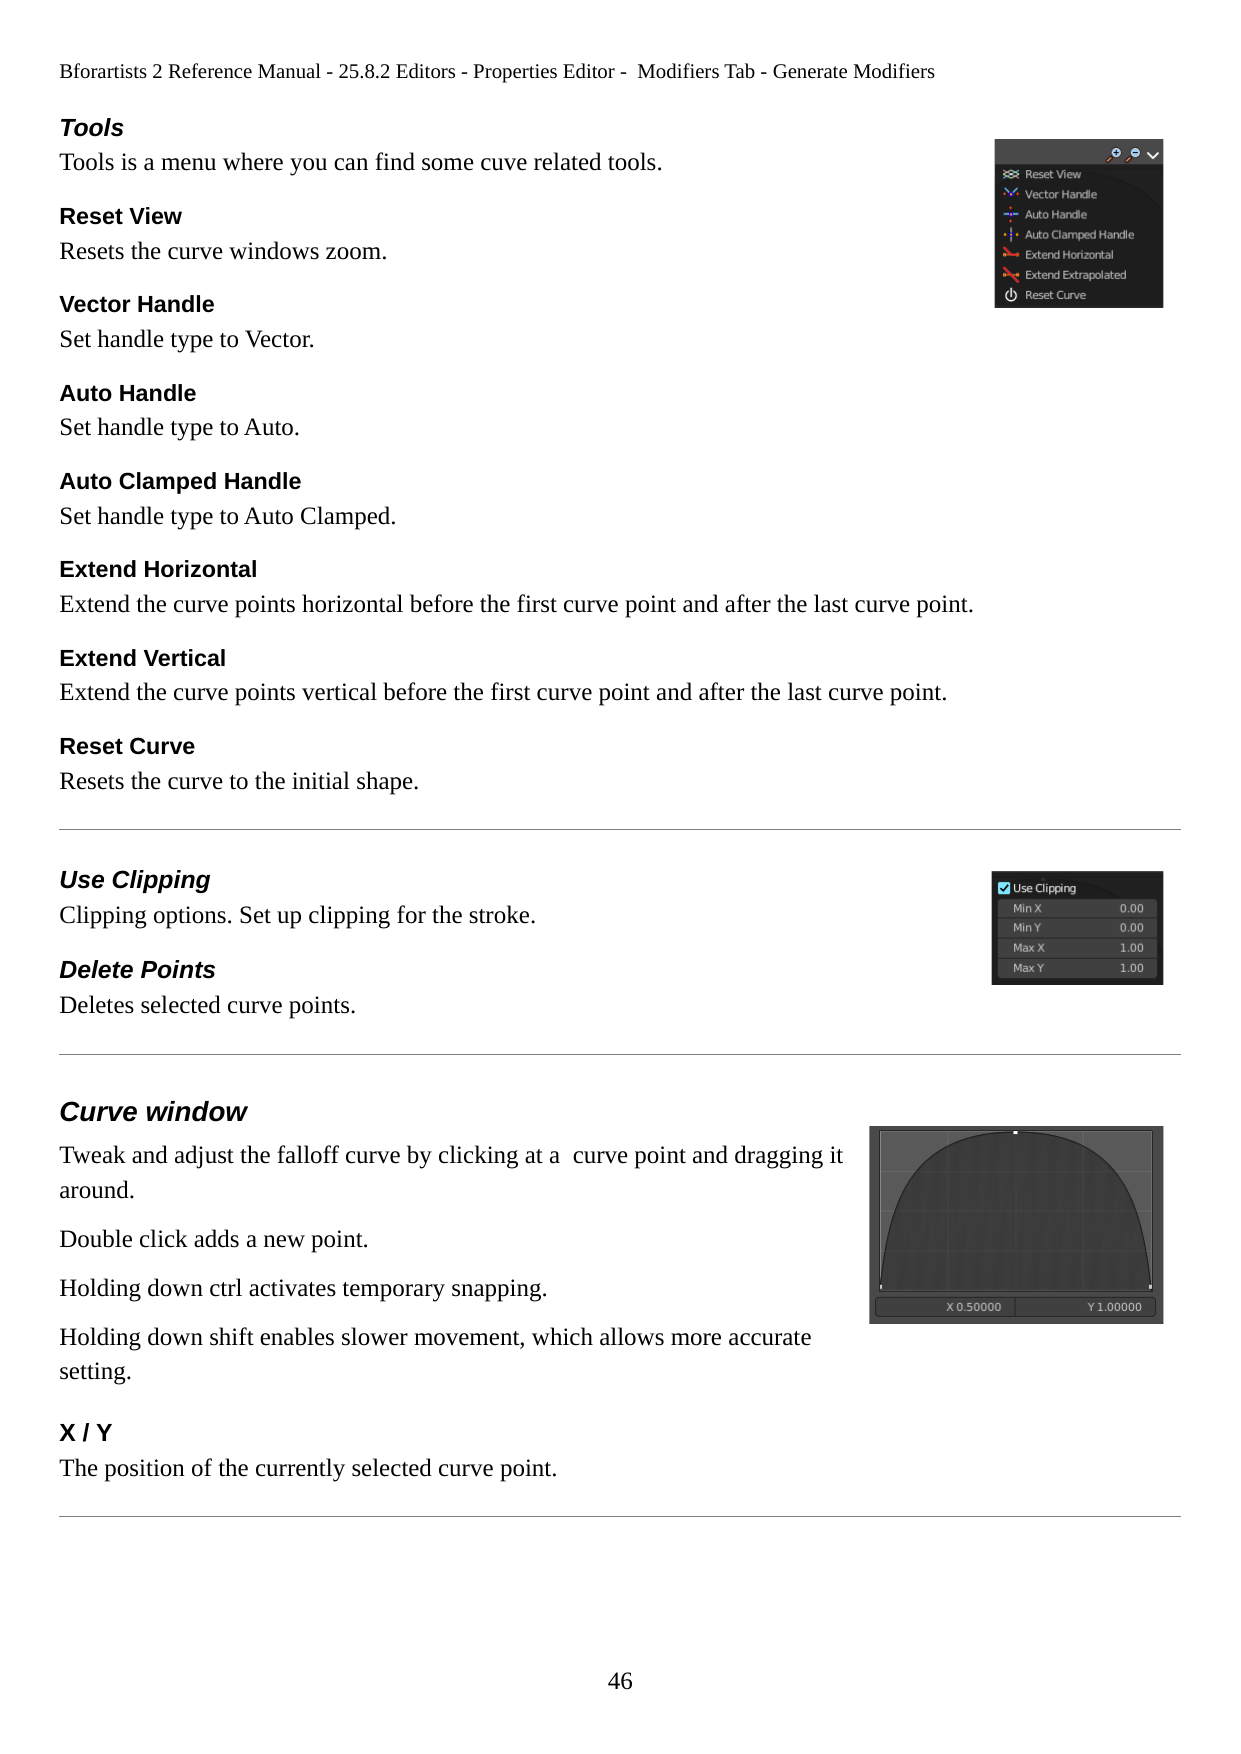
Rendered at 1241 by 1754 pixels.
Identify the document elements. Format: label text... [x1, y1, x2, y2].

subtitle Auto Clamped Handle [59, 468, 1181, 494]
text Clipping options. Set up clipping for the stroke. [59, 900, 991, 929]
subtitle Tools [59, 113, 1181, 141]
text Double click adds a new point. [59, 1224, 869, 1252]
text Resets the curve to the initial shape. [59, 766, 1181, 794]
text Extend the curve points horizontal before the first curve point and after the last curve point. [59, 589, 1181, 618]
text Set handle type to Auto. [59, 412, 1181, 441]
text Holding down ctrl activates temporary snapping. [59, 1273, 869, 1302]
subtitle Reset View [59, 203, 994, 229]
subtitle Reset Curve [59, 733, 1181, 759]
text Extend the curve points vertical before the first curve point and after the last curve point. [59, 677, 1181, 706]
subtitle Extend Vertical [59, 644, 1181, 671]
text Holding down shift enables slower movement, which allows more accurate setting. [59, 1322, 1181, 1385]
text Set handle type to Vector. [59, 324, 1181, 353]
subtitle Curve window [59, 1096, 1181, 1128]
text Resets the curve windows zoom. [59, 236, 994, 264]
subtitle Extend Horizontal [59, 556, 1181, 583]
subtitle Use Clipping [59, 865, 1181, 894]
text The position of the currently selected curve point. [59, 1453, 1181, 1481]
picture [869, 1126, 1164, 1324]
text Set handle type to Auto Clamped. [59, 501, 1181, 529]
picture [994, 139, 1164, 308]
subtitle Vector Handle [59, 291, 1181, 318]
subtitle Auto Handle [59, 379, 1181, 406]
subtitle X / Y [59, 1418, 1181, 1446]
picture [991, 871, 1164, 985]
text Tools is a menu where you can find some cuve related tools. [59, 147, 994, 176]
subtitle [1164, 955, 1181, 984]
text Deletes selected curve points. [59, 990, 1181, 1019]
subtitle Delete Points [59, 955, 991, 984]
text Tweak and adjust the falloff curve by clicking at a curve point and dragging it around. [59, 1140, 869, 1203]
subtitle [1164, 203, 1181, 229]
